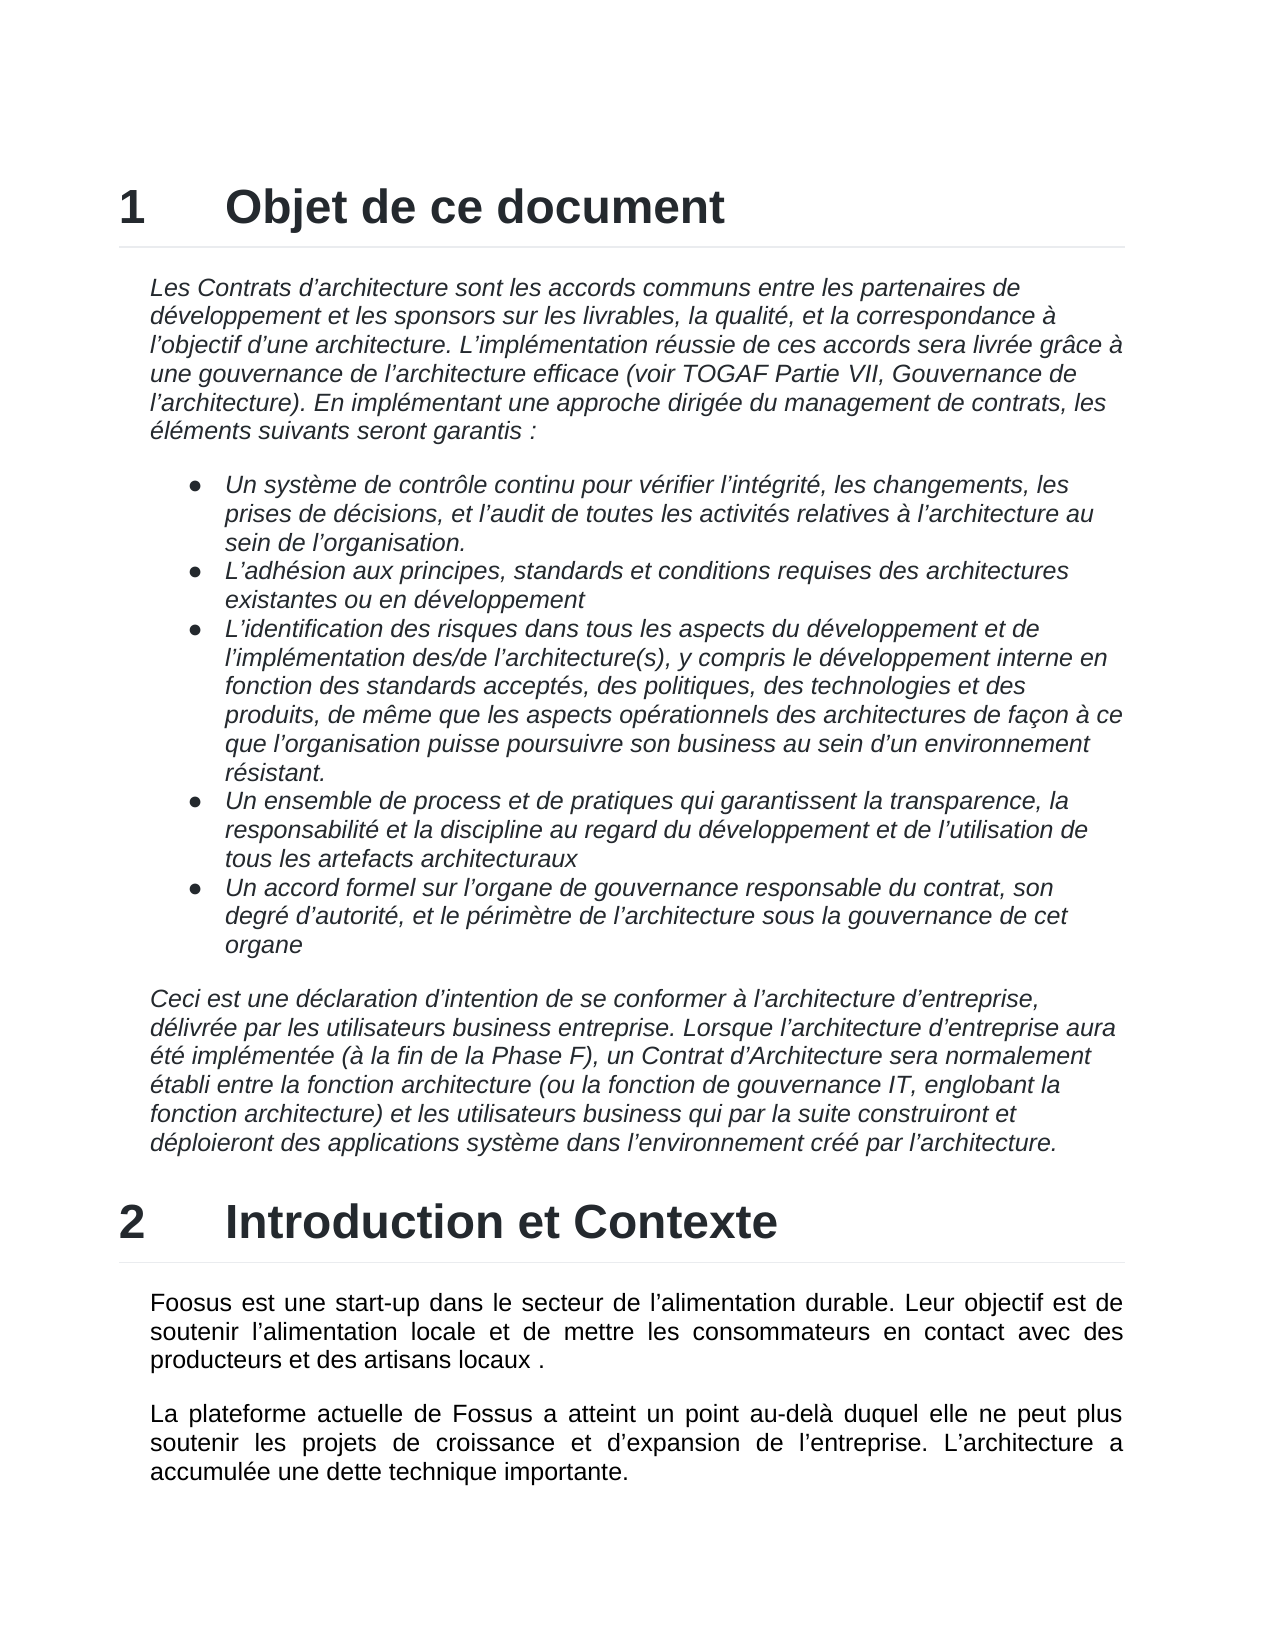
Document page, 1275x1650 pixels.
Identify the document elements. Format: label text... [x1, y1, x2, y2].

text Ceci est une déclaration d’intention de se conformer à l’architecture d’entreprise, délivrée par les utilisateurs business entreprise. Lorsque l’architecture d’entreprise aura été implémentée (à la fin de la Phase F), un Contrat d’Architecture sera normalement établi entre la fonction architecture (ou la fonction de gouvernance IT, englobant la fonction architecture) et les utilisateurs business qui par la suite construiront et déploieront des applications système dans l’environnement créé par l’architecture. [150, 984, 1125, 1156]
text Foosus est une start-up dans le secteur de l’alimentation durable. Leur objectif est de soutenir l’alimentation locale et de mettre les consommateurs en contact avec des producteurs et des artisans locaux . [150, 1288, 1125, 1374]
list L’adhésion aux principes, standards et conditions requises des architectures existantes ou en développement [187, 556, 1125, 614]
subtitle Introduction et Contexte [119, 1194, 1125, 1262]
subtitle Objet de ce document [119, 178, 1125, 246]
list Un ensemble de process et de pratiques qui garantissent la transparence, la responsabilité et la discipline au regard du développement et de l’utilisation de tous les artefacts architecturaux [187, 786, 1125, 873]
text Les Contrats d’architecture sont les accords communs entre les partenaires de développement et les sponsors sur les livrables, la qualité, et la correspondance à l’objectif d’une architecture. L’implémentation réussie de ces accords sera livrée grâce à une gouvernance de l’architecture efficace (voir TOGAF Partie VII, Gouvernance de l’architecture). En implémentant une approche dirigée du management de contrats, les éléments suivants seront garantis : [150, 273, 1125, 445]
list L’identification des risques dans tous les aspects du développement et de l’implémentation des/de l’architecture(s), y compris le développement interne en fonction des standards acceptés, des politiques, des technologies et des produits, de même que les aspects opérationnels des architectures de façon à ce que l’organisation puisse poursuivre son business au sein d’un environnement résistant. [187, 614, 1125, 786]
text La plateforme actuelle de Fossus a atteint un point au-delà duquel elle ne peut plus soutenir les projets de croissance et d’expansion de l’entreprise. L’architecture a accumulée une dette technique importante. [150, 1399, 1125, 1486]
list Un système de contrôle continu pour vérifier l’intégrité, les changements, les prises de décisions, et l’audit de toutes les activités relatives à l’architecture au sein de l’organisation. [187, 470, 1125, 556]
list Un accord formel sur l’organe de gouvernance responsable du contrat, son degré d’autorité, et le périmètre de l’architecture sous la gouvernance de cet organe [187, 873, 1125, 959]
